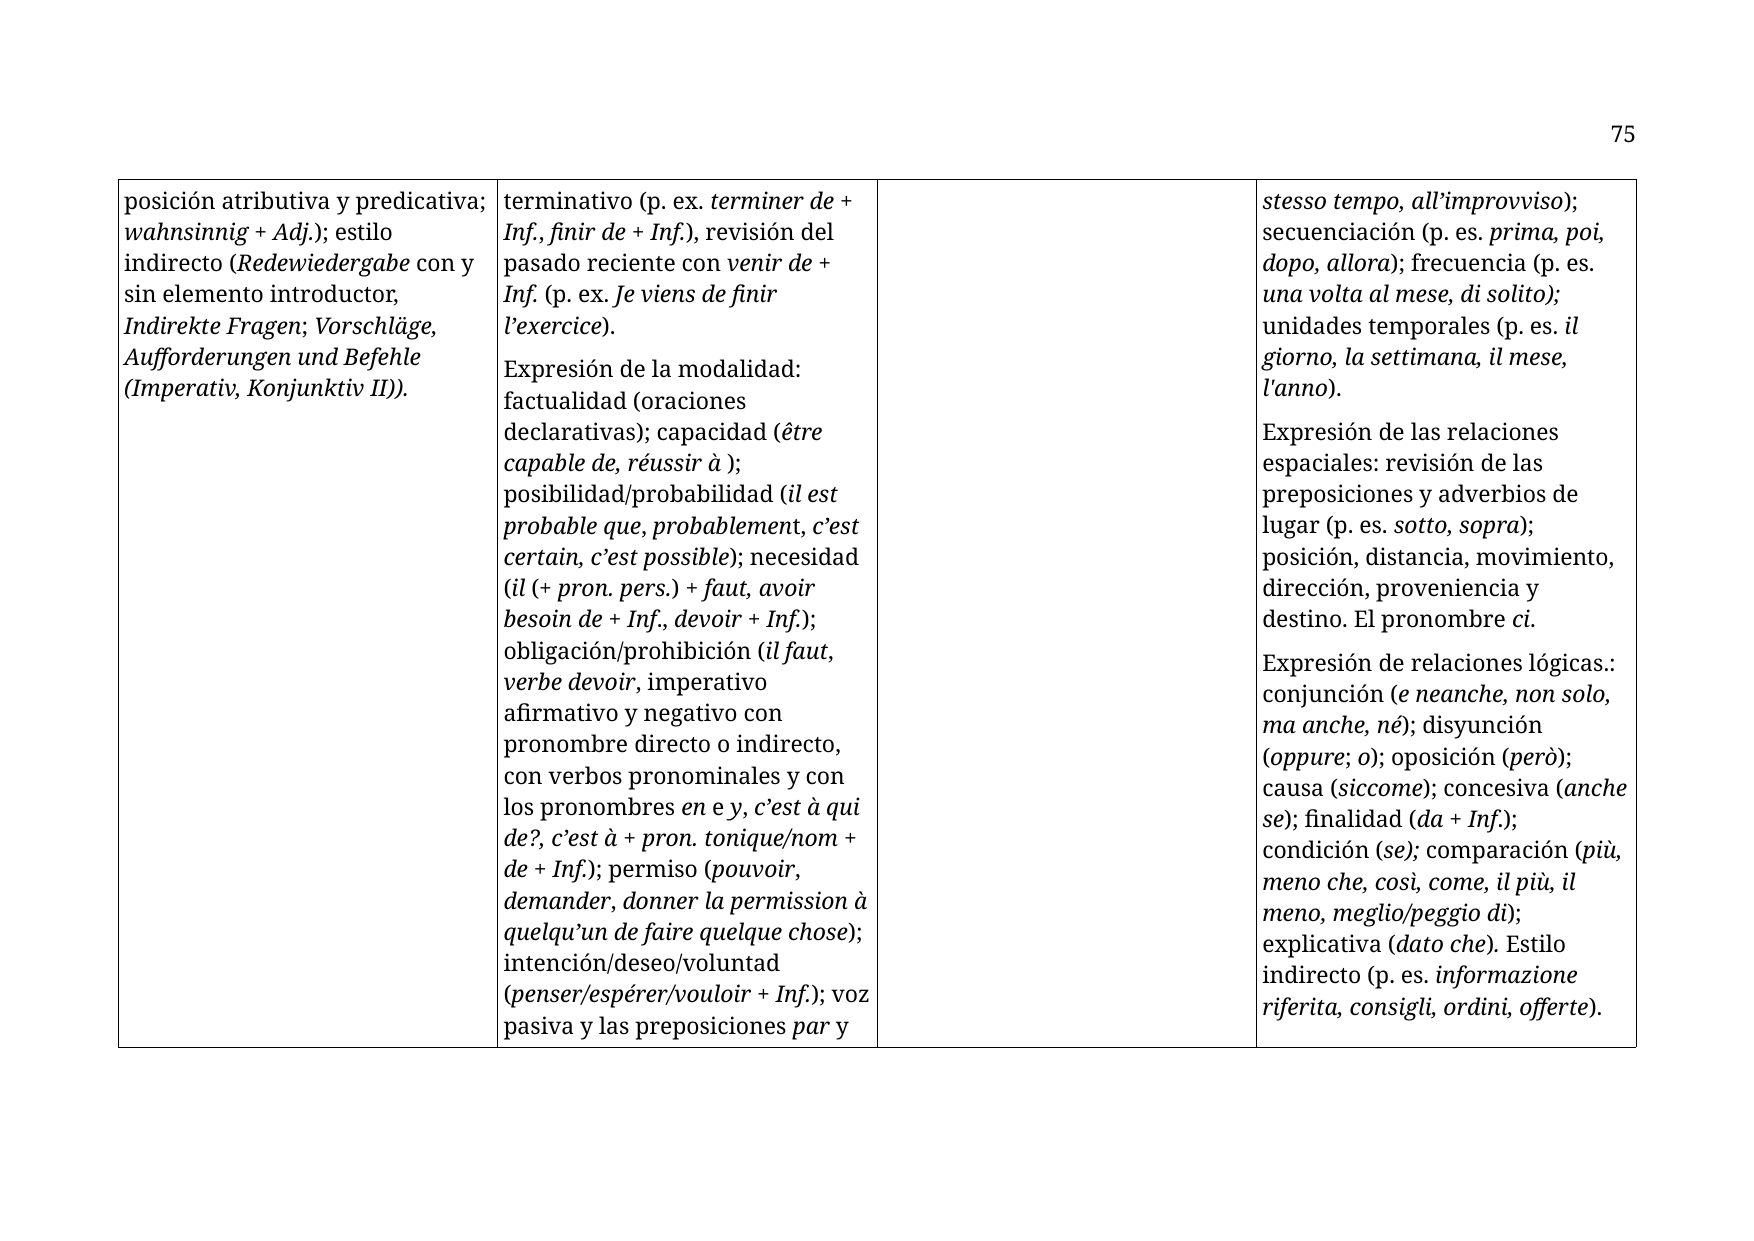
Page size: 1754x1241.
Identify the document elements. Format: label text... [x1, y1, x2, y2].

table_cell terminativo (p. ex. terminer de + Inf., finir de + Inf.), revisión del pasado reciente con venir de + Inf. (p. ex. Je viens de finir l’exercice). Expresión de la modalidad: factualidad (oraciones declarativas); capacidad (être capable de, réussir à ); posibilidad/probabilidad (il est probable que, probablement, c’est certain, c’est possible); necesidad (il (+ pron. pers.) + faut, avoir besoin de + Inf., devoir + Inf.); obligación/prohibición (il faut, verbe devoir, imperativo afirmativo y negativo con pronombre directo o indirecto, con verbos pronominales y con los pronombres en e y, c’est à qui de?, c’est à + pron. tonique/nom + de + Inf.); permiso (pouvoir, demander, donner la permission à quelqu’un de faire quelque chose); intención/deseo/voluntad (penser/espérer/vouloir + Inf.); voz pasiva y las preposiciones par y [498, 180, 877, 1047]
table_cell posición atributiva y predicativa; wahnsinnig + Adj.); estilo indirecto (Redewiedergabe con y sin elemento introductor, Indirekte Fragen; Vorschläge, Aufforderungen und Befehle (Imperativ, Konjunktiv II)). [119, 180, 497, 1047]
table_cell stesso tempo, all’improvviso); secuenciación (p. es. prima, poi, dopo, allora); frecuencia (p. es. una volta al mese, di solito); unidades temporales (p. es. il giorno, la settimana, il mese, l'anno). Expresión de las relaciones espaciales: revisión de las preposiciones y adverbios de lugar (p. es. sotto, sopra); posición, distancia, movimiento, dirección, proveniencia y destino. El pronombre ci. Expresión de relaciones lógicas.: conjunción (e neanche, non solo, ma anche, né); disyunción (oppure; o); oposición (però); causa (siccome); concesiva (anche se); finalidad (da + Inf.); condición (se); comparación (più, meno che, così, come, il più, il meno, meglio/peggio di); explicativa (dato che). Estilo indirecto (p. es. informazione riferita, consigli, ordini, offerte). [1257, 180, 1636, 1047]
table_cell [878, 180, 1256, 1047]
